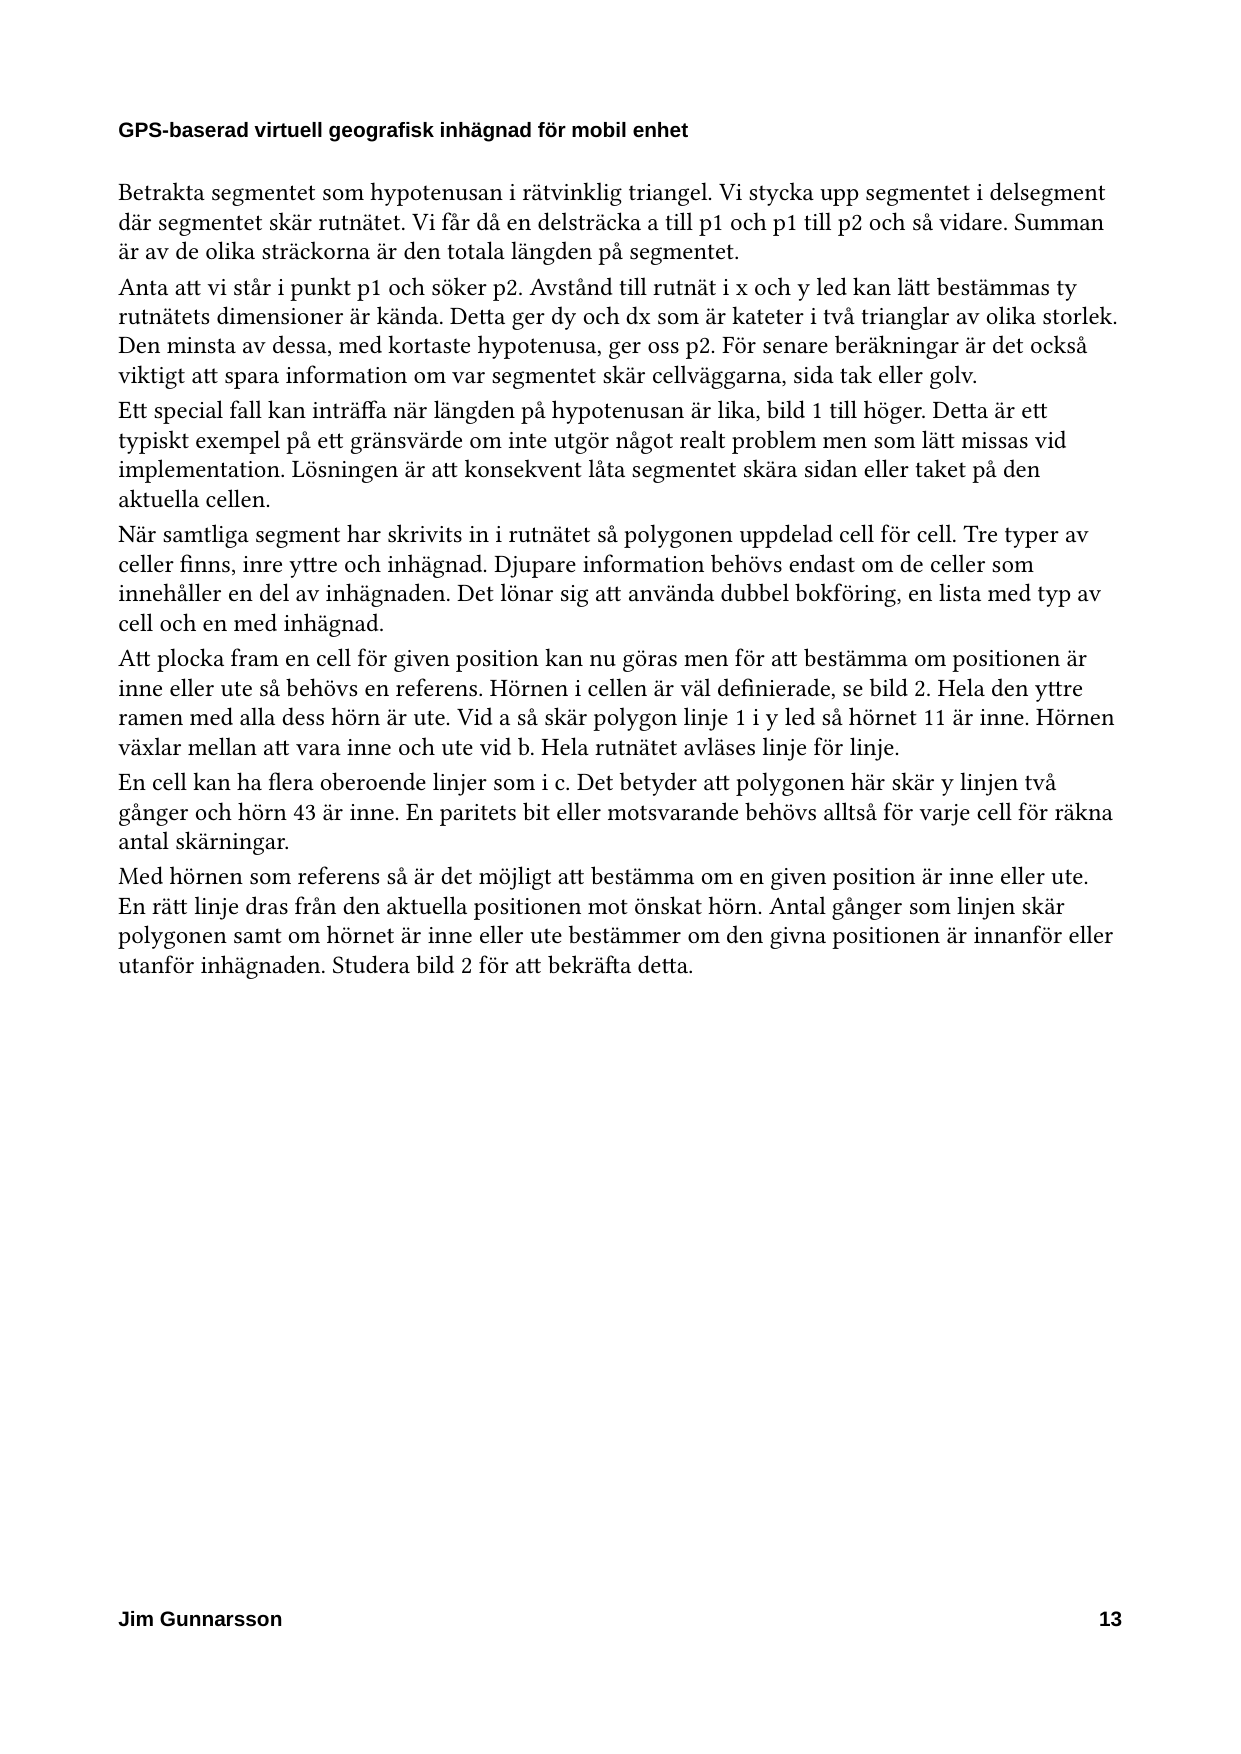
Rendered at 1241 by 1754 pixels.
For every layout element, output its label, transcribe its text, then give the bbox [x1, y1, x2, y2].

text En cell kan ha flera oberoende linjer som i c. Det betyder att polygonen här skär y linjen två gånger och hörn 43 är inne. En paritets bit eller motsvarande behövs alltså för varje cell för räkna antal skärningar. [118, 767, 1122, 855]
text Betrakta segmentet som hypotenusan i rätvinklig triangel. Vi stycka upp segmentet i delsegment där segmentet skär rutnätet. Vi får då en delsträcka a till p1 och p1 till p2 och så vidare. Summan är av de olika sträckorna är den totala längden på segmentet. [118, 177, 1122, 266]
text När samtliga segment har skrivits in i rutnätet så polygonen uppdelad cell för cell. Tre typer av celler finns, inre yttre och inhägnad. Djupare information behövs endast om de celler som innehåller en del av inhägnaden. Det lönar sig att använda dubbel bokföring, en lista med typ av cell och en med inhägnad. [118, 519, 1122, 637]
text Att plocka fram en cell för given position kan nu göras men för att bestämma om positionen är inne eller ute så behövs en referens. Hörnen i cellen är väl definierade, se bild 2. Hela den yttre ramen med alla dess hörn är ute. Vid a så skär polygon linje 1 i y led så hörnet 11 är inne. Hörnen växlar mellan att vara inne och ute vid b. Hela rutnätet avläses linje för linje. [118, 643, 1122, 761]
text Anta att vi står i punkt p1 och söker p2. Avstånd till rutnät i x och y led kan lätt bestämmas ty rutnätets dimensioner är kända. Detta ger dy och dx som är kateter i två trianglar av olika storlek. Den minsta av dessa, med kortaste hypotenusa, ger oss p2. För senare beräkningar är det också viktigt att spara information om var segmentet skär cellväggarna, sida tak eller golv. [118, 271, 1122, 389]
text Med hörnen som referens så är det möjligt att bestämma om en given position är inne eller ute. En rätt linje dras från den aktuella positionen mot önskat hörn. Antal gånger som linjen skär polygonen samt om hörnet är inne eller ute bestämmer om den givna positionen är innanför eller utanför inhägnaden. Studera bild 2 för att bekräfta detta. [118, 861, 1122, 979]
text Ett special fall kan inträffa när längden på hypotenusan är lika, bild 1 till höger. Detta är ett typiskt exempel på ett gränsvärde om inte utgör något realt problem men som lätt missas vid implementation. Lösningen är att konsekvent låta segmentet skära sidan eller taket på den aktuella cellen. [118, 395, 1122, 513]
